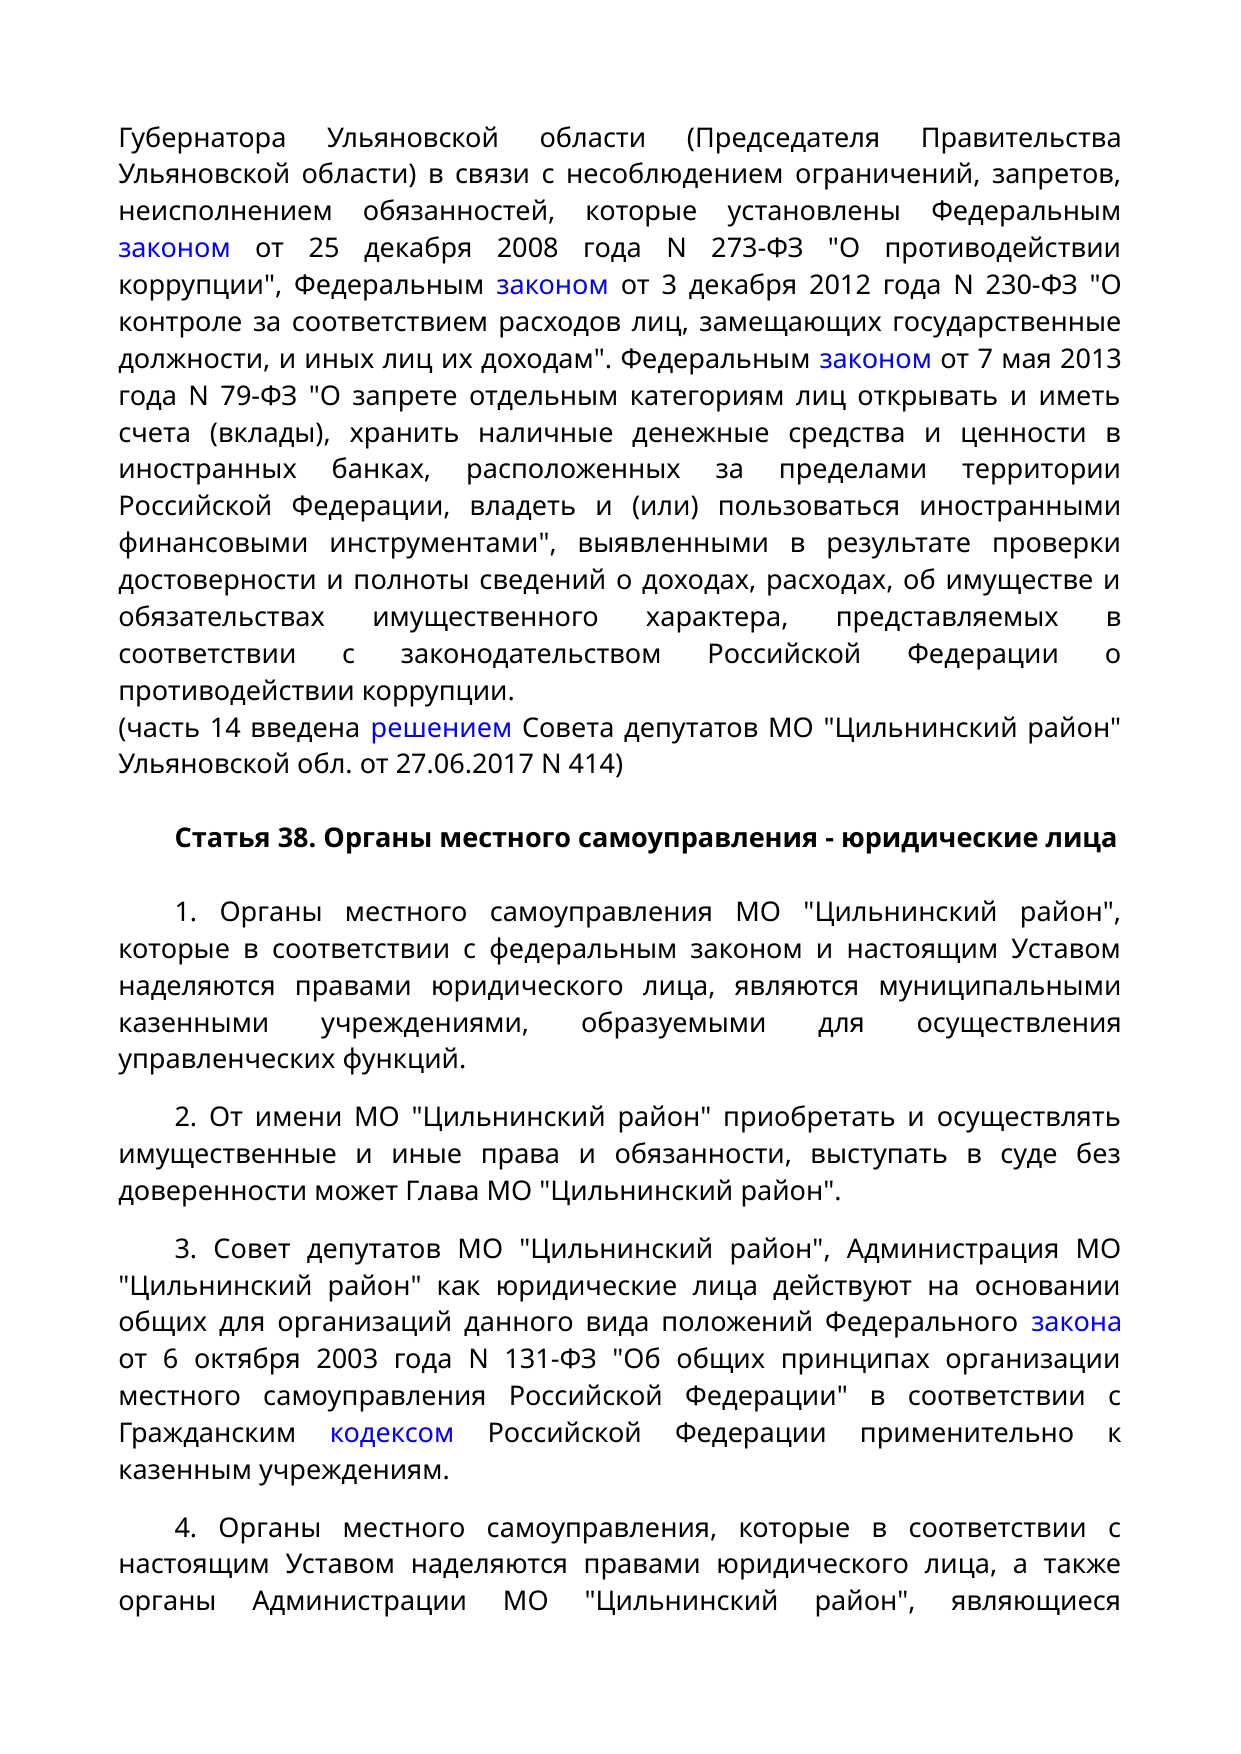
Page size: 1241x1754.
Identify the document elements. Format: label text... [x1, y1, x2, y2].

text (часть 14 введена решением Совета депутатов МО "Цильнинский район" Ульяновской обл. от 27.06.2017 N 414) [118, 708, 1122, 782]
text Губернатора Ульяновской области (Председателя Правительства Ульяновской области) в связи с несоблюдением ограничений, запретов, неисполнением обязанностей, которые установлены Федеральным законом от 25 декабря 2008 года N 273-ФЗ "О противодействии коррупции", Федеральным законом от 3 декабря 2012 года N 230-ФЗ "О контроле за соответствием расходов лиц, замещающих государственные должности, и иных лиц их доходам". Федеральным законом от 7 мая 2013 года N 79-ФЗ "О запрете отдельным категориям лиц открывать и иметь счета (вклады), хранить наличные денежные средства и ценности в иностранных банках, расположенных за пределами территории Российской Федерации, владеть и (или) пользоваться иностранными финансовыми инструментами", выявленными в результате проверки достоверности и полноты сведений о доходах, расходах, об имуществе и обязательствах имущественного характера, представляемых в соответствии с законодательством Российской Федерации о противодействии коррупции. [118, 118, 1122, 708]
text Статья 38. Органы местного самоуправления - юридические лица [118, 819, 1122, 856]
text 4. Органы местного самоуправления, которые в соответствии с настоящим Уставом наделяются правами юридического лица, а также органы Администрации МО "Цильнинский район", являющиеся [118, 1508, 1122, 1619]
text 3. Совет депутатов МО "Цильнинский район", Администрация МО "Цильнинский район" как юридические лица действуют на основании общих для организаций данного вида положений Федерального закона от 6 октября 2003 года N 131-ФЗ "Об общих принципах организации местного самоуправления Российской Федерации" в соответствии с Гражданским кодексом Российской Федерации применительно к казенным учреждениям. [118, 1229, 1122, 1487]
text 2. От имени МО "Цильнинский район" приобретать и осуществлять имущественные и иные права и обязанности, выступать в суде без доверенности может Глава МО "Цильнинский район". [118, 1098, 1122, 1208]
text 1. Органы местного самоуправления МО "Цильнинский район", которые в соответствии с федеральным законом и настоящим Уставом наделяются правами юридического лица, являются муниципальными казенными учреждениями, образуемыми для осуществления управленческих функций. [118, 892, 1122, 1077]
